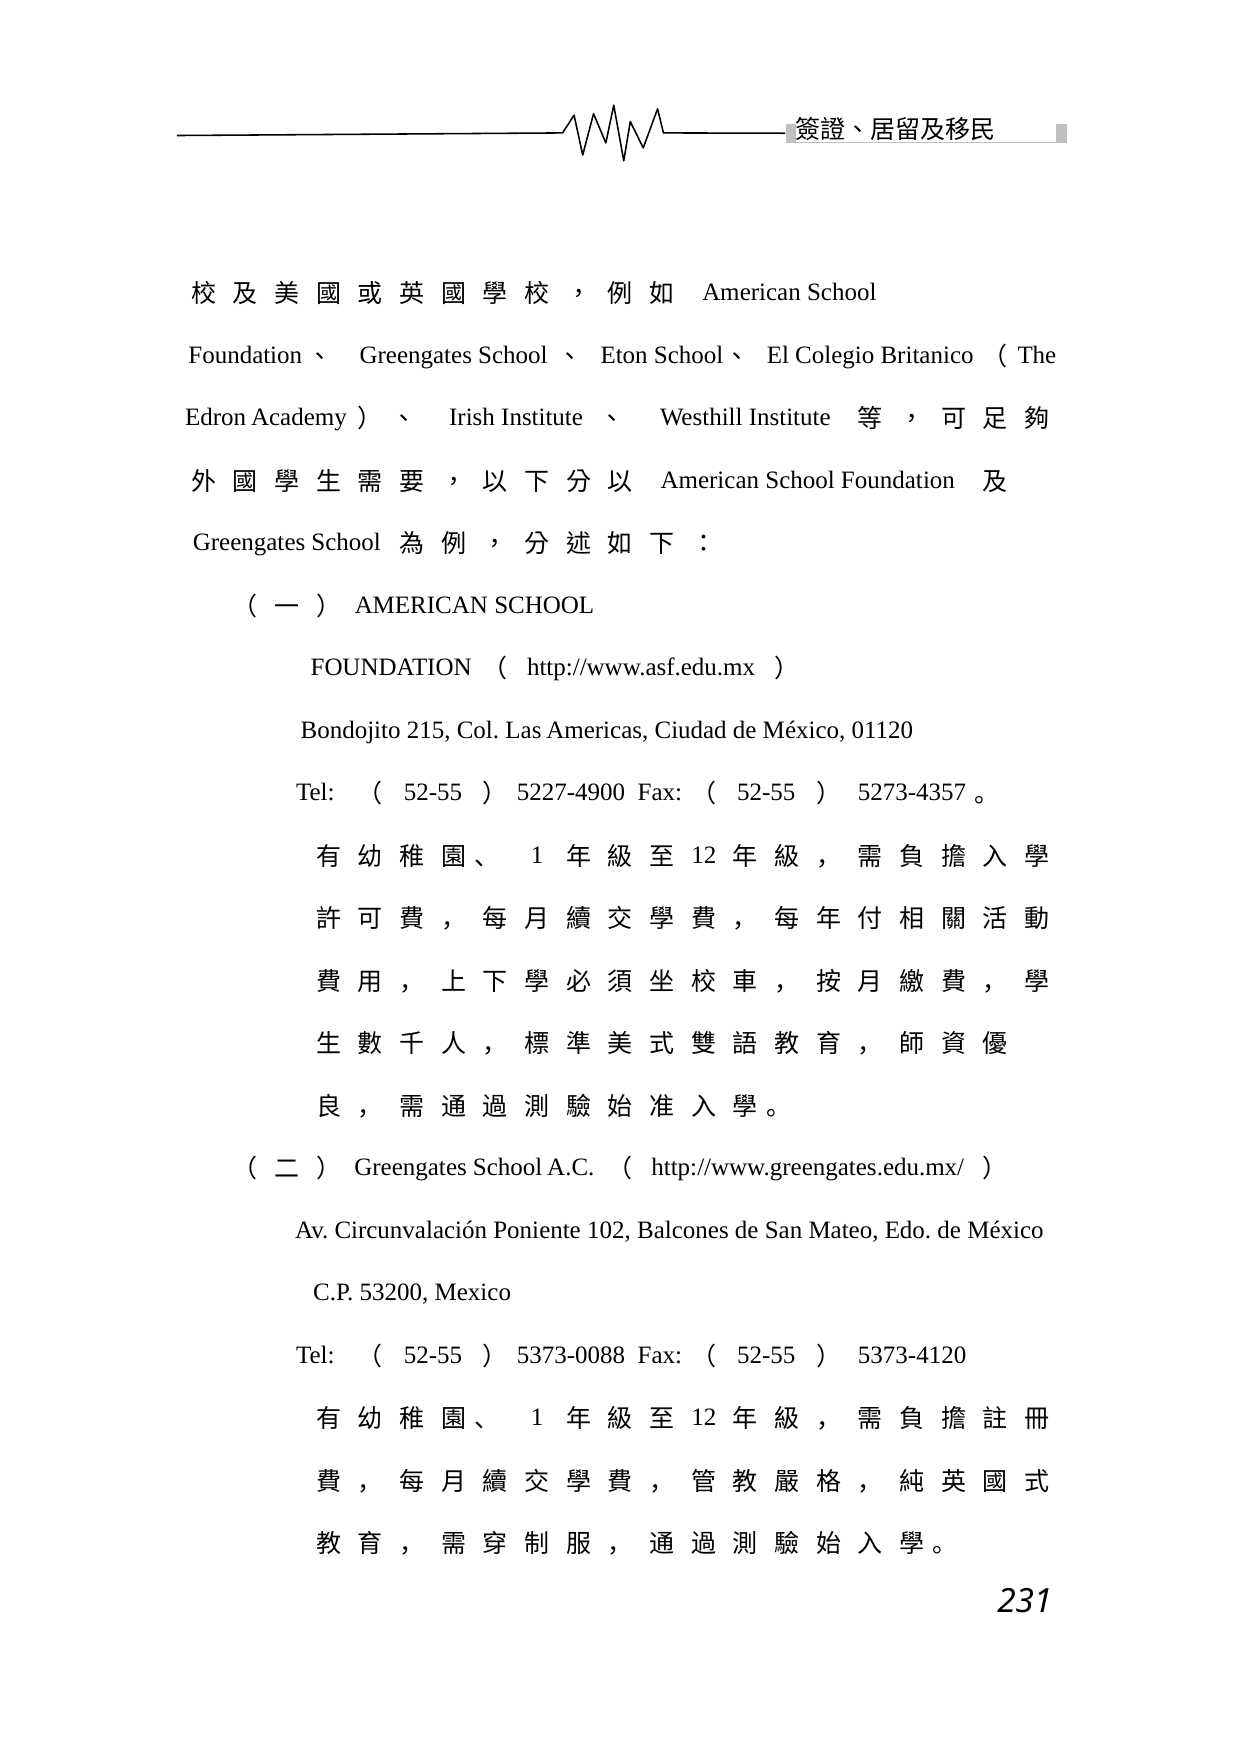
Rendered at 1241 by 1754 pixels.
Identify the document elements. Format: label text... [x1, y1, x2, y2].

text Tel:（52-55）5227-4900 Fax:（52-55）5273-4357。 [207, 750, 1058, 813]
text （二）Greengates School A.C.（http://www.greengates.edu.mx/） [207, 1125, 1058, 1188]
text Bondojito 215, Col. Las Americas, Ciudad de México, 01120 [207, 688, 1058, 750]
text 校及美國或英國學校，例如American School Foundation、Greengates School、Eton School、El Colegio Britanico（The Edron Academy）、Irish Institute、Westhill Institute等，可足夠外國學生需要，以下分以American School Foundation及Greengates School為例，分述如下： [183, 250, 1058, 563]
text 有幼稚園、1年級至12年級，需負擔註冊費，每月續交學費，管教嚴格，純英國式教育，需穿制服，通過測驗始入學。 [281, 1375, 1058, 1563]
text 有幼稚園、1年級至12年級，需負擔入學許可費，每月續交學費，每年付相關活動費用，上下學必須坐校車，按月繳費，學生數千人，標準美式雙語教育，師資優良，需通過測驗始准入學。 [281, 813, 1058, 1125]
text Tel:（52-55）5373-0088 Fax:（52-55）5373-4120 [207, 1313, 1058, 1375]
text Av. Circunvalación Poniente 102, Balcones de San Mateo, Edo. de México C.P. 53200, Mexico [207, 1188, 1058, 1313]
text （一）AMERICAN SCHOOL FOUNDATION（http://www.asf.edu.mx） [207, 563, 1058, 688]
